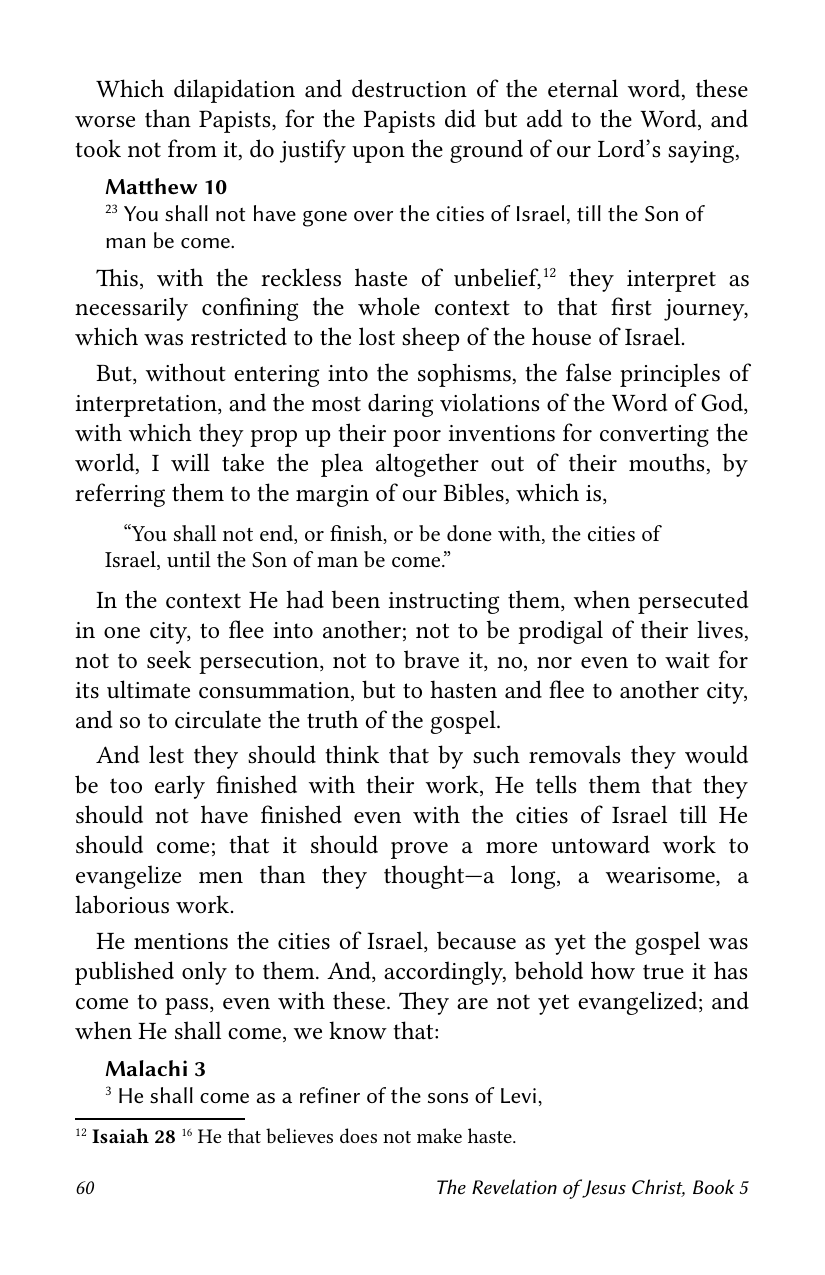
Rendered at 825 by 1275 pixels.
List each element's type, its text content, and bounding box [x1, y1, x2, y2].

text But, without entering into the sophisms, the false principles of interpretation, and the most daring violations of the Word of God, with which they prop up their poor inventions for converting the world, I will take the plea altogether out of their mouths, by referring them to the margin of our Bibles, which is, [75, 359, 750, 507]
text This, with the reckless haste of unbelief, they interpret as necessarily confining the whole context to that first journey, which was restricted to the lost sheep of the house of Israel. [75, 263, 750, 352]
text Isaiah 28 16 He that believes does not make haste. [75, 1125, 750, 1149]
text “You shall not end, or finish, or be done with, the cities of Israel, until the Son of man be come.” [105, 521, 720, 573]
text Malachi 3 [105, 1056, 750, 1082]
text 3 He shall come as a refiner of the sons of Levi, [105, 1083, 720, 1109]
text In the context He had been instructing them, when persecuted in one city, to flee into another; not to be prodigal of their lives, not to seek persecution, not to brave it, no, nor even to wait for its ultimate consummation, but to hasten and flee to another city, and so to circulate the truth of the gospel. [75, 586, 750, 734]
text 23 You shall not have gone over the cities of Israel, till the Son of man be come. [105, 201, 720, 254]
text Matthew 10 [105, 174, 750, 200]
text He mentions the cities of Israel, because as yet the gospel was published only to them. And, accordingly, behold how true it has come to pass, even with these. They are not yet evangelized; and when He shall come, we know that: [75, 927, 750, 1045]
text And lest they should think that by such removals they would be too early finished with their work, He tells them that they should not have finished even with the cities of Israel till He should come; that it should prove a more untoward work to evangelize men than they thought—a long, a wearisome, a laborious work. [75, 742, 750, 919]
text Which dilapidation and destruction of the eternal word, these worse than Papists, for the Papists did but add to the Word, and took not from it, do justify upon the ground of our Lord’s saying, [75, 75, 750, 163]
